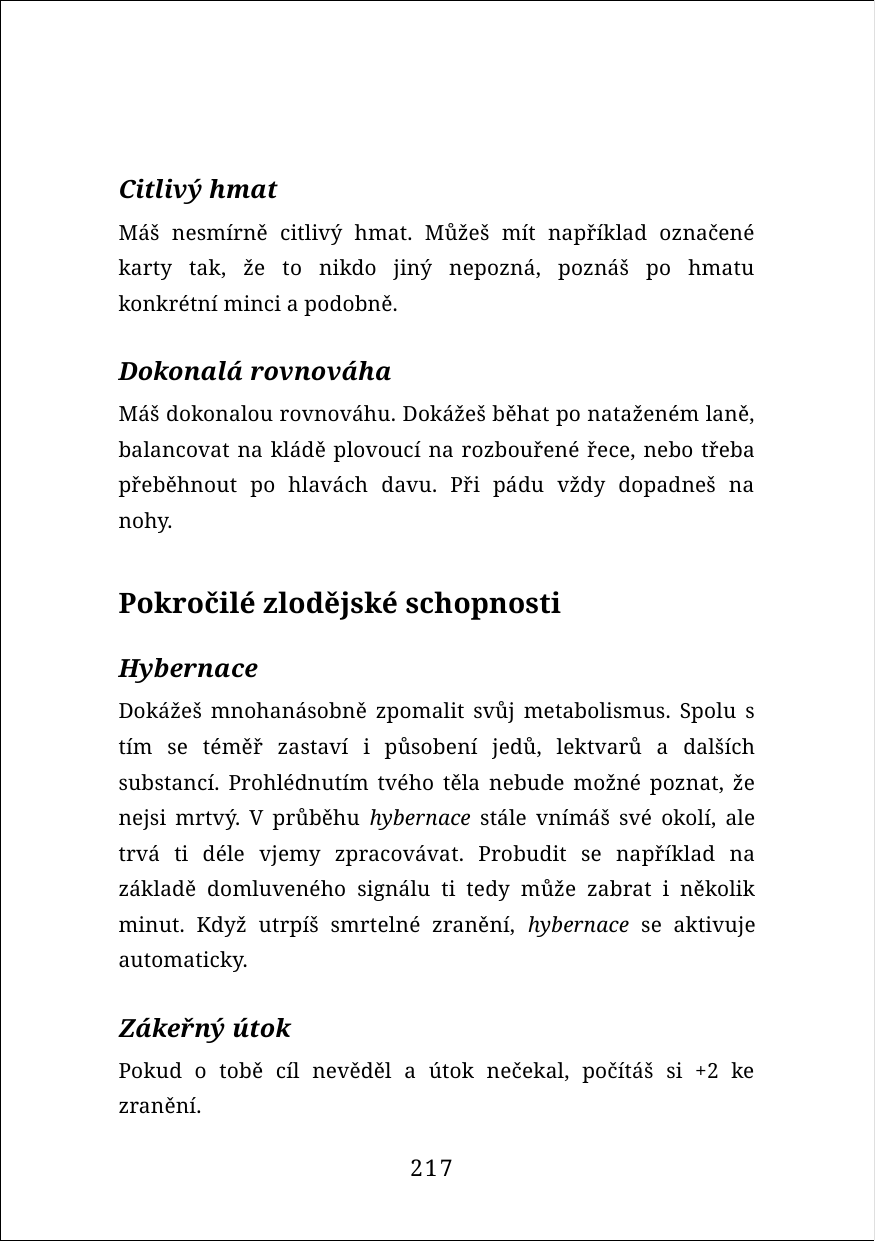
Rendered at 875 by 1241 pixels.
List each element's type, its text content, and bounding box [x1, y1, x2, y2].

subtitle Pokročilé zlodějské schopnosti [118, 583, 756, 621]
text Máš nesmírně citlivý hmat. Můžeš mít například označené karty tak, že to nikdo jiný nepozná, poznáš po hmatu konkrétní minci a podobně. [118, 218, 756, 317]
text Pokud o tobě cíl nevěděl a útok nečekal, počítáš si +2 ke zranění. [118, 1056, 756, 1120]
text Dokážeš mnohanásobně zpomalit svůj metabolismus. Spolu s tím se téměř zastaví i působení jedů, lektvarů a dalších substancí. Prohlédnutím tvého těla nebude možné poznat, že nejsi mrtvý. V průběhu hybernace stále vnímáš své okolí, ale trvá ti déle vjemy zpracovávat. Probudit se například na základě domluveného signálu ti tedy může zabrat i několik minut. Když utrpíš smrtelné zranění, hybernace se aktivuje automaticky. [118, 697, 756, 974]
text Máš dokonalou rovnováhu. Dokážeš běhat po nataženém laně, balancovat na kládě plovoucí na rozbouřené řece, nebo třeba přeběhnout po hlavách davu. Při pádu vždy dopadneš na nohy. [118, 399, 756, 534]
subtitle Zákeřný útok [118, 1010, 756, 1044]
subtitle Hybernace [118, 651, 756, 685]
subtitle Citlivý hmat [118, 172, 756, 206]
subtitle Dokonalá rovnováha [118, 354, 756, 388]
